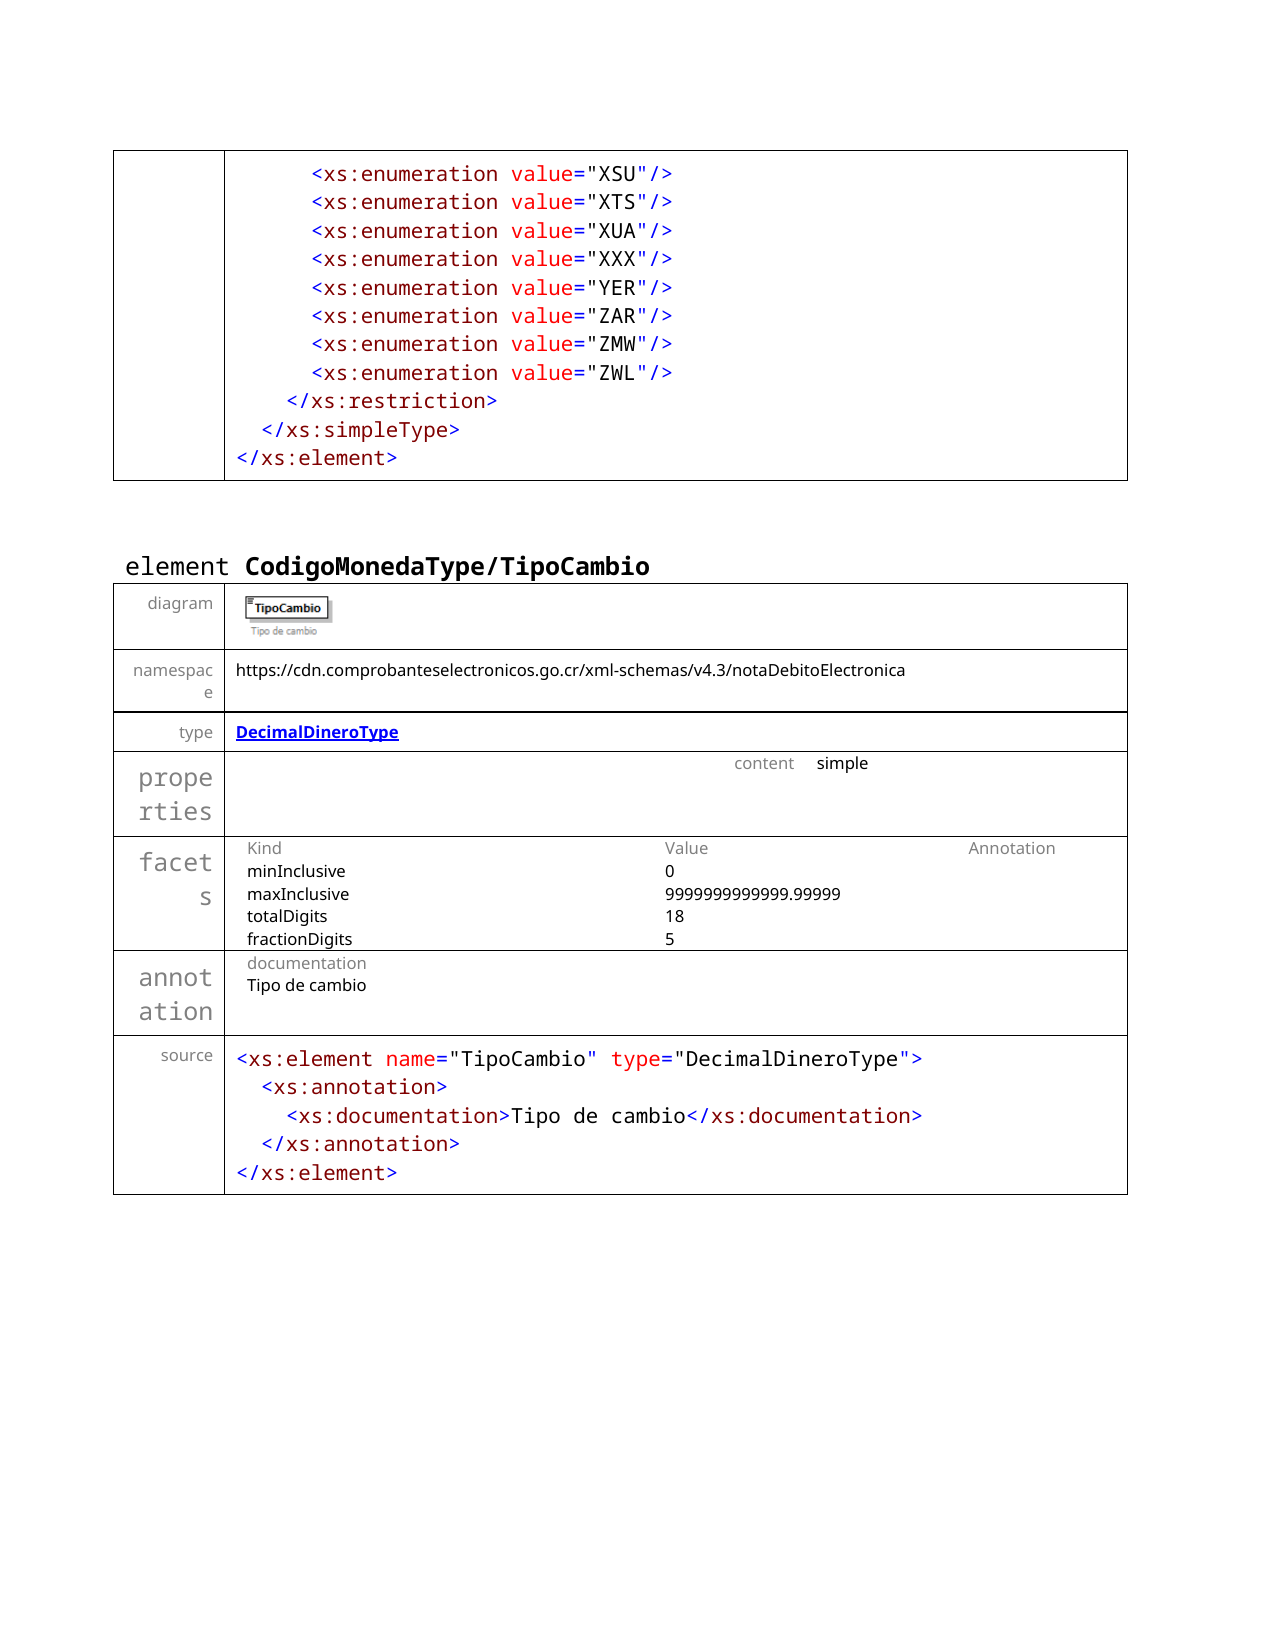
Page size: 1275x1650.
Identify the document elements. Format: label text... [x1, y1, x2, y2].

table_cell 5 [654, 928, 957, 950]
table_cell [957, 928, 1127, 950]
table_cell [114, 151, 224, 479]
table_cell [957, 859, 1127, 882]
text element CodigoMonedaType/TipoCambio [125, 549, 1150, 583]
table_header diagram [114, 584, 224, 649]
table_header content [236, 752, 805, 774]
table_header simple [805, 752, 1127, 774]
table_cell [957, 905, 1127, 927]
table_cell namespace [114, 650, 224, 711]
table_cell https://cdn.comprobanteselectronicos.go.cr/xml-schemas/v4.3/notaDebitoElectronica [225, 650, 1127, 711]
table_header Value [654, 837, 957, 859]
table_cell facets [114, 837, 224, 950]
table_cell [225, 752, 1127, 836]
table_cell 9999999999999.99999 [654, 882, 957, 905]
table_cell [225, 837, 1127, 950]
table_cell DecimalDineroType [225, 713, 1127, 751]
table_cell [225, 951, 1127, 1035]
table_cell type [114, 713, 224, 751]
table_cell 18 [654, 905, 957, 927]
table_cell minInclusive [236, 859, 654, 882]
table_cell <xs:element name="TipoCambio" type="DecimalDineroType"> <xs:annotation> <xs:documentation>Tipo de cambio</xs:documentation> </xs:annotation> </xs:element> [225, 1036, 1127, 1194]
picture [235, 591, 343, 642]
table_cell totalDigits [236, 905, 654, 927]
table_cell annotation [114, 951, 224, 1035]
table_cell source [114, 1036, 224, 1194]
table_cell Tipo de cambio [236, 974, 1127, 997]
table_cell [957, 882, 1127, 905]
table_cell <xs:enumeration value="XSU"/> <xs:enumeration value="XTS"/> <xs:enumeration value="XUA"/> <xs:enumeration value="XXX"/> <xs:enumeration value="YER"/> <xs:enumeration value="ZAR"/> <xs:enumeration value="ZMW"/> <xs:enumeration value="ZWL"/> </xs:restriction> </xs:simpleType> </xs:element> [225, 151, 1127, 479]
table_cell maxInclusive [236, 882, 654, 905]
table_cell properties [114, 752, 224, 836]
table_header Kind [236, 837, 654, 859]
table_header [225, 584, 1127, 649]
table_cell 0 [654, 859, 957, 882]
table_header Annotation [957, 837, 1127, 859]
table_header documentation [236, 951, 1127, 974]
table_cell fractionDigits [236, 928, 654, 950]
